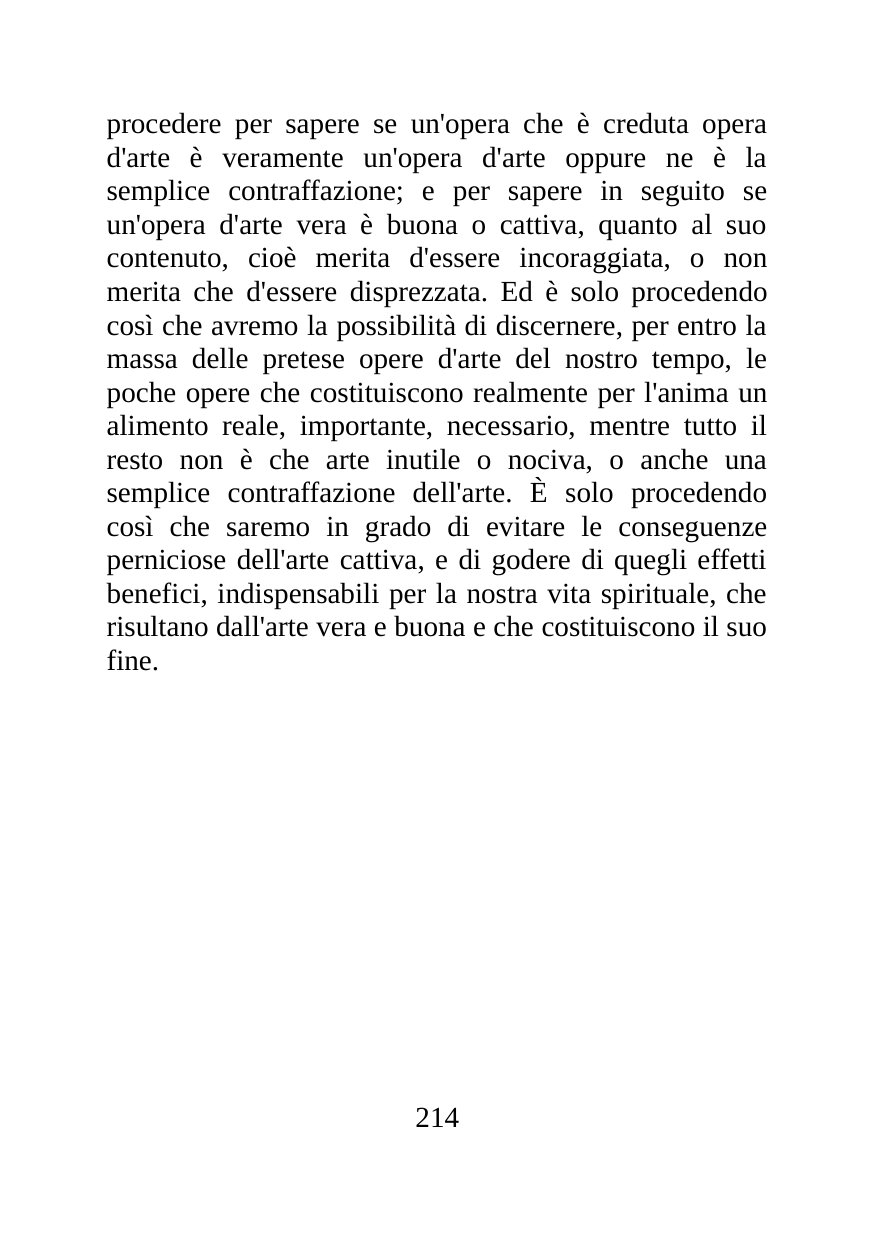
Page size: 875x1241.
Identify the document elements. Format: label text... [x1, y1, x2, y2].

text procedere per sapere se un'opera che è creduta opera d'arte è veramente un'opera d'arte oppure ne è la semplice contraffazione; e per sapere in seguito se un'opera d'arte vera è buona o cattiva, quanto al suo contenuto, cioè merita d'essere incoraggiata, o non merita che d'essere disprezzata. Ed è solo procedendo così che avremo la possibilità di discernere, per entro la massa delle pretese opere d'arte del nostro tempo, le poche opere che costituiscono realmente per l'anima un alimento reale, importante, necessario, mentre tutto il resto non è che arte inutile o nociva, o anche una semplice contraffazione dell'arte. È solo procedendo così che saremo in grado di evitare le conseguenze perniciose dell'arte cattiva, e di godere di quegli effetti benefici, indispensabili per la nostra vita spirituale, che risultano dall'arte vera e buona e che costituiscono il suo fine. [106, 106, 768, 677]
